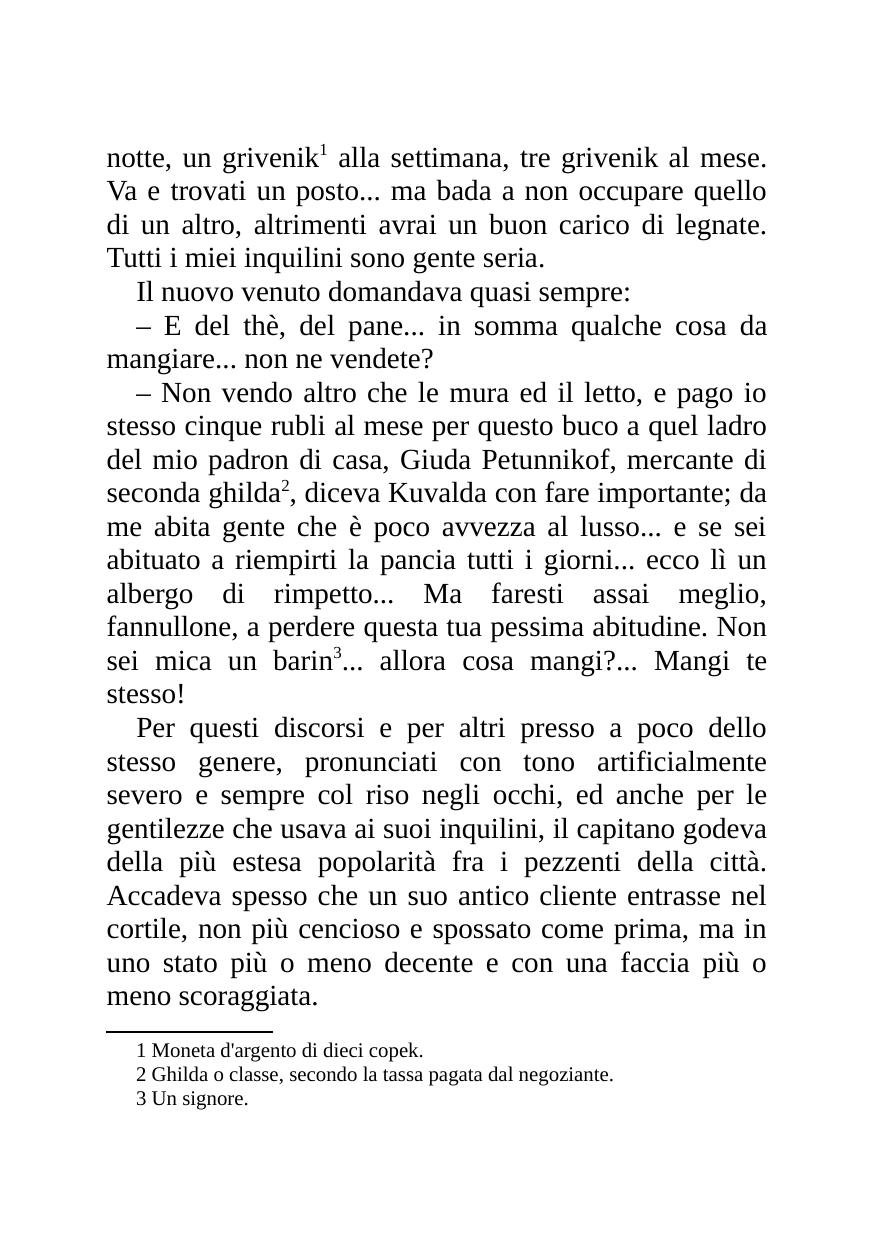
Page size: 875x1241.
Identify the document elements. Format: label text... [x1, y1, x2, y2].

text – Non vendo altro che le mura ed il letto, e pago io stesso cinque rubli al mese per questo buco a quel ladro del mio padron di casa, Giuda Petunnikof, mercante di seconda ghilda, diceva Kuvalda con fare importante; da me abita gente che è poco avvezza al lusso... e se sei abituato a riempirti la pancia tutti i giorni... ecco lì un albergo di rimpetto... Ma faresti assai meglio, fannullone, a perdere questa tua pessima abitudine. Non sei mica un barin... allora cosa mangi?... Mangi te stesso! [106, 375, 768, 710]
text Ghilda o classe, secondo la tassa pagata dal negoziante. [106, 1062, 768, 1086]
text notte, un grivenik alla settimana, tre grivenik al mese. Va e trovati un posto... ma bada a non occupare quello di un altro, altrimenti avrai un buon carico di legnate. Tutti i miei inquilini sono gente seria. [106, 140, 768, 274]
text Per questi discorsi e per altri presso a poco dello stesso genere, pronunciati con tono artificialmente severo e sempre col riso negli occhi, ed anche per le gentilezze che usava ai suoi inquilini, il capitano godeva della più estesa popolarità fra i pezzenti della città. Accadeva spesso che un suo antico cliente entrasse nel cortile, non più cencioso e spossato come prima, ma in uno stato più o meno decente e con una faccia più o meno scoraggiata. [106, 710, 768, 1012]
text Moneta d'argento di dieci copek. [106, 1038, 768, 1062]
text – E del thè, del pane... in somma qualche cosa da mangiare... non ne vendete? [106, 308, 768, 375]
text Il nuovo venuto domandava quasi sempre: [106, 274, 768, 308]
text Un signore. [106, 1086, 768, 1110]
